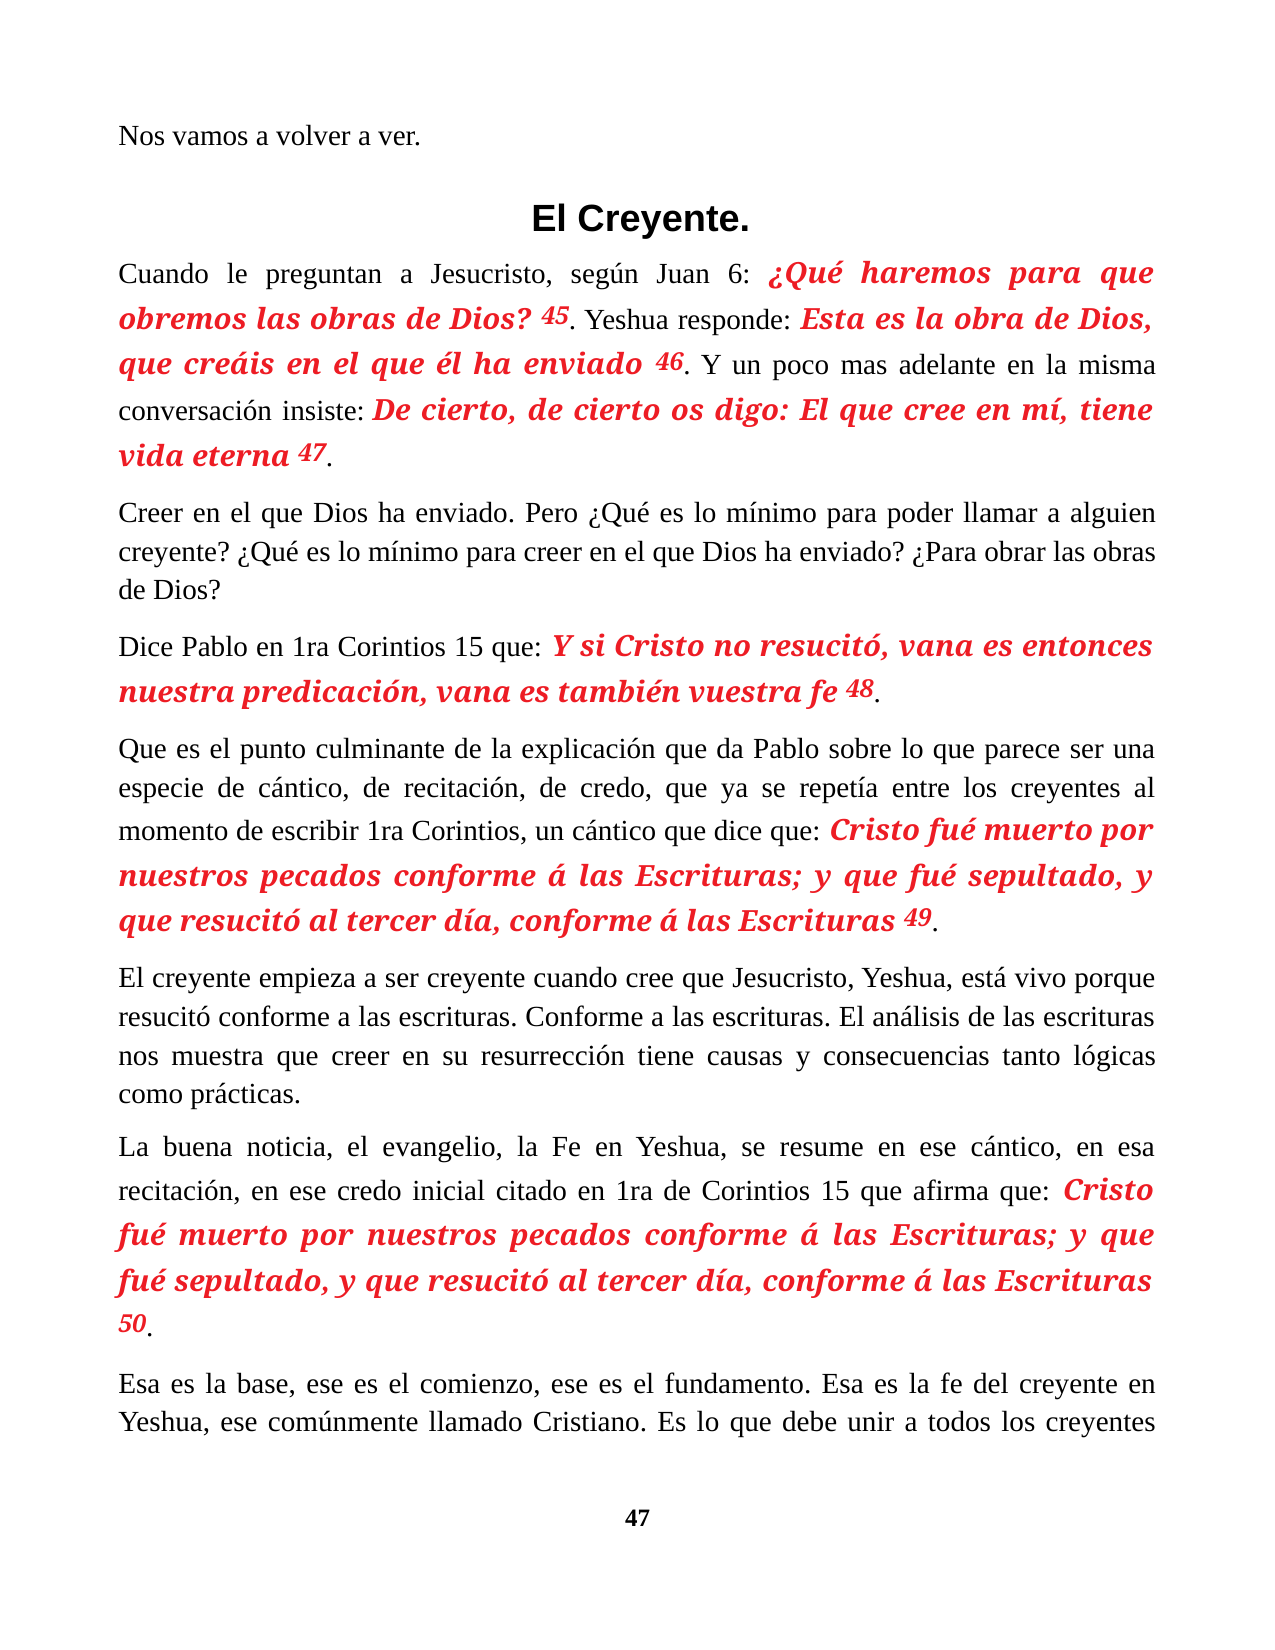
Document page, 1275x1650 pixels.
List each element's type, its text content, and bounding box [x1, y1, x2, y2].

text Nos vamos a volver a ver. [118, 118, 1157, 152]
text Esa es la base, ese es el comienzo, ese es el fundamento. Esa es la fe del creyente en Yeshua, ese comúnmente llamado Cristiano. Es lo que debe unir a todos los creyentes [118, 1366, 1157, 1438]
text Dice Pablo en 1ra Corintios 15 que: Y si Cristo no resucitó, vana es entonces nuestra predicación, vana es también vuestra fe . [118, 625, 1157, 711]
text Cuando le preguntan a Jesucristo, según Juan 6: ¿Qué haremos para que obremos las obras de Dios? . Yeshua responde: Esta es la obra de Dios, que creáis en el que él ha enviado . Y un poco mas adelante en la misma conversación insiste: De cierto, de cierto os digo: El que cree en mí, tiene vida eterna . [118, 252, 1157, 474]
subtitle El Creyente. [124, 196, 1157, 240]
text Creer en el que Dios ha enviado. Pero ¿Qué es lo mínimo para poder llamar a alguien creyente? ¿Qué es lo mínimo para creer en el que Dios ha enviado? ¿Para obrar las obras de Dios? [118, 495, 1157, 606]
text El creyente empieza a ser creyente cuando cree que Jesucristo, Yeshua, está vivo porque resucitó conforme a las escrituras. Conforme a las escrituras. El análisis de las escrituras nos muestra que creer en su resurrección tiene causas y consecuencias tanto lógicas como prácticas. [118, 961, 1157, 1110]
text La buena noticia, el evangelio, la Fe en Yeshua, se resume en ese cántico, en esa recitación, en ese credo inicial citado en 1ra de Corintios 15 que afirma que: Cristo fué muerto por nuestros pecados conforme á las Escrituras; y que fué sepultado, y que resucitó al tercer día, conforme á las Escrituras . [118, 1129, 1157, 1345]
text Que es el punto culminante de la explicación que da Pablo sobre lo que parece ser una especie de cántico, de recitación, de credo, que ya se repetía entre los creyentes al momento de escribir 1ra Corintios, un cántico que dice que: Cristo fué muerto por nuestros pecados conforme á las Escrituras; y que fué sepultado, y que resucitó al tercer día, conforme á las Escrituras . [118, 731, 1157, 940]
